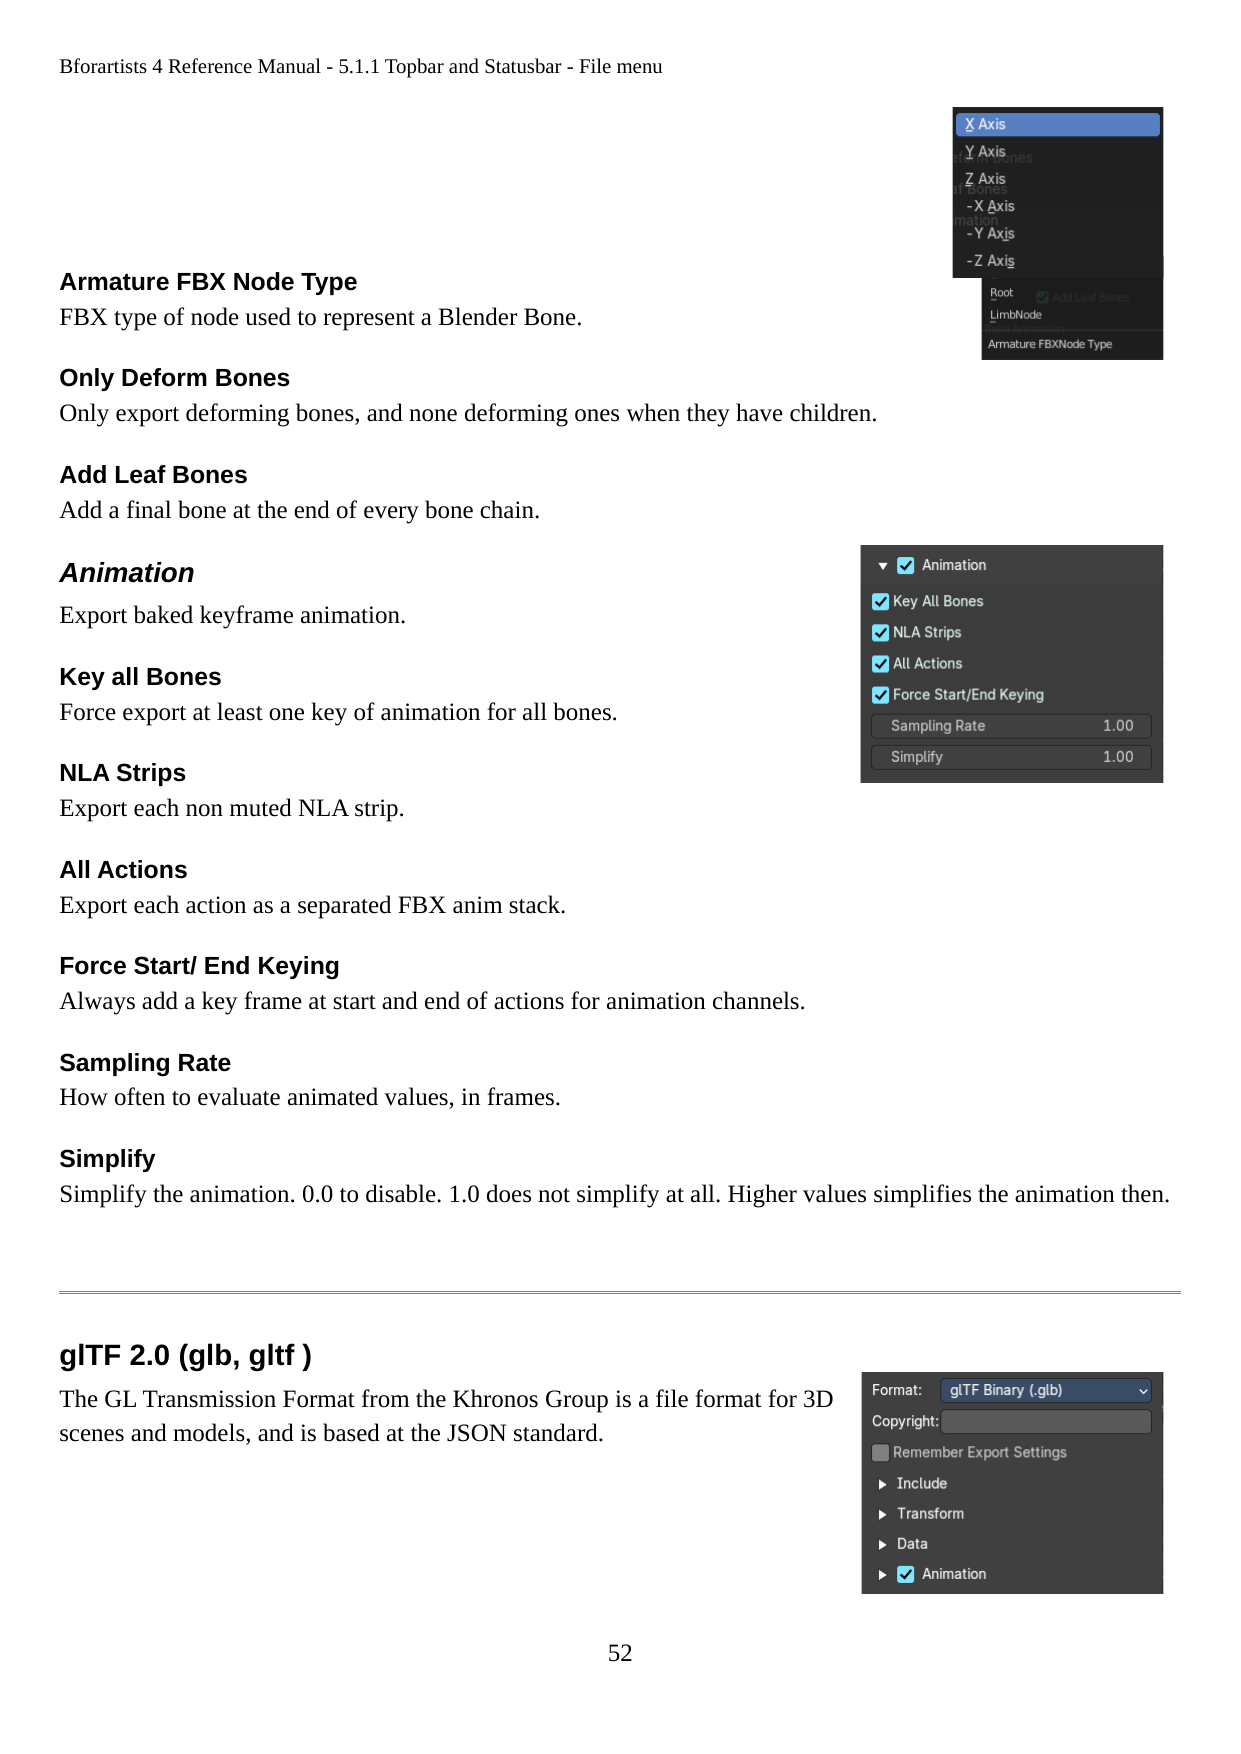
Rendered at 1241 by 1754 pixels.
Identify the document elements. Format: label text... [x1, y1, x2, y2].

text The GL Transmission Format from the Khronos Group is a file format for 3D scenes and models, and is based at the JSON standard. [59, 1384, 861, 1447]
subtitle Animation [59, 556, 860, 588]
text Add a final bone at the end of every bone chain. [59, 495, 1181, 523]
picture [952, 107, 1164, 360]
text How often to evaluate animated values, in frames. [59, 1082, 1181, 1111]
text Only export deforming bones, and none deforming ones when they have children. [59, 398, 1181, 427]
text Always add a key frame at start and end of actions for animation channels. [59, 986, 1181, 1015]
subtitle [1164, 267, 1181, 296]
picture [860, 545, 1164, 783]
picture [861, 1372, 1164, 1594]
subtitle Sampling Rate [59, 1048, 1181, 1076]
text FBX type of node used to represent a Blender Bone. [59, 302, 981, 331]
subtitle All Actions [59, 855, 1181, 883]
subtitle NLA Strips [59, 758, 1181, 787]
subtitle Only Deform Bones [59, 363, 1181, 392]
subtitle Key all Bones [59, 662, 860, 691]
text Simplify the animation. 0.0 to disable. 1.0 does not simplify at all. Higher values simplifies the animation then. [59, 1179, 1181, 1207]
text Export baked keyframe animation. [59, 601, 860, 629]
subtitle Force Start/ End Keying [59, 951, 1181, 980]
text Force export at least one key of animation for all bones. [59, 697, 860, 726]
subtitle Add Leaf Bones [59, 460, 1181, 488]
subtitle Simplify [59, 1144, 1181, 1172]
subtitle [1164, 662, 1181, 691]
text Export each non muted NLA strip. [59, 793, 1181, 822]
text Export each action as a separated FBX anim stack. [59, 890, 1181, 918]
subtitle Armature FBX Node Type [59, 267, 981, 296]
subtitle glTF 2.0 (glb, gltf ) [59, 1338, 1181, 1371]
subtitle [1164, 556, 1181, 588]
